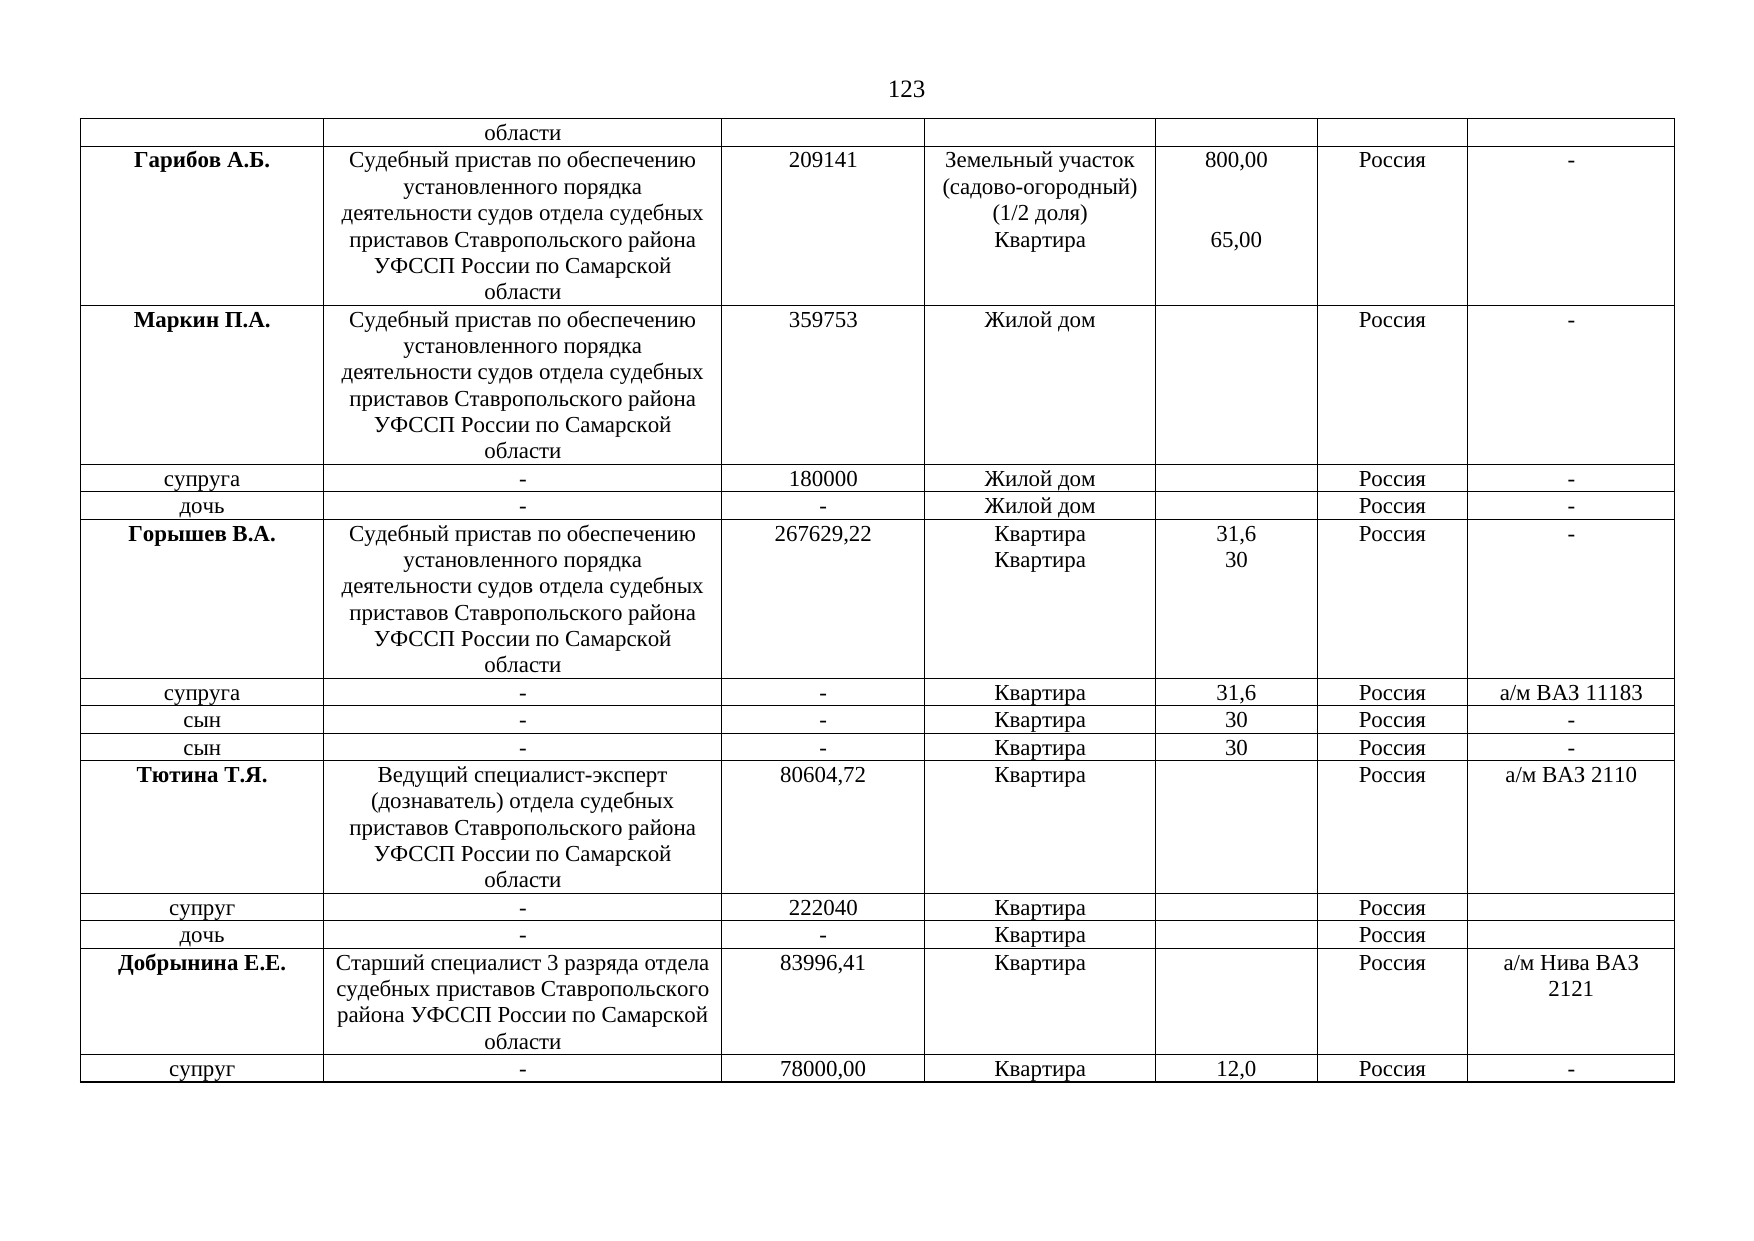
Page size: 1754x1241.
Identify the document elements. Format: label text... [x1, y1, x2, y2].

table_cell [1156, 492, 1317, 519]
table_cell 31,6 [1156, 679, 1317, 705]
table_cell Россия [1318, 520, 1467, 678]
table_cell 359753 [722, 306, 924, 464]
table_cell дочь [81, 921, 323, 948]
table_cell Добрынина Е.Е. [81, 949, 323, 1054]
table_cell Россия [1318, 679, 1467, 705]
table_cell супруга [81, 465, 323, 491]
table_cell Россия [1318, 465, 1467, 491]
table_cell - [1468, 119, 1674, 146]
table_cell - [324, 706, 721, 733]
table_cell Старший специалист 3 разряда отдела судебных приставов Ставропольского района УФССП России по Самарской области [324, 949, 721, 1054]
table_cell Россия [1318, 492, 1467, 519]
table_cell Жилой дом [925, 465, 1155, 491]
table_cell 222040 [722, 894, 924, 920]
table_cell а/м ВАЗ 2110 [1468, 761, 1674, 893]
table_cell Россия [1318, 306, 1467, 464]
table_cell супруга [81, 679, 323, 705]
table_cell Квартира [925, 1055, 1155, 1081]
table_cell сын [81, 706, 323, 733]
table_cell Тютина Т.Я. [81, 761, 323, 893]
table_cell [1156, 949, 1317, 1054]
table_cell - [1468, 306, 1674, 464]
table_cell Судебный пристав по обеспечению установленного порядка деятельности судов отдела судебных приставов Ставропольского района УФССП России по Самарской области [324, 147, 721, 305]
table_cell а/м ВАЗ 11183 [1468, 679, 1674, 705]
table_cell - [324, 465, 721, 491]
table_cell - [1468, 147, 1674, 305]
table_cell сын [81, 734, 323, 760]
table_cell Маркин П.А. [81, 306, 323, 464]
table_cell - [1468, 706, 1674, 733]
table_cell - [324, 894, 721, 920]
table_cell супруг [81, 1055, 323, 1081]
table_cell 80604,72 [722, 761, 924, 893]
table_cell - [324, 492, 721, 519]
table_cell Судебный пристав по обеспечению установленного порядка деятельности судов отдела судебных приставов Ставропольского района УФССП России по Самарской области [324, 306, 721, 464]
table_cell - [722, 734, 924, 760]
table_cell Квартира [925, 679, 1155, 705]
table_cell Жилой дом [925, 492, 1155, 519]
table_cell [1156, 761, 1317, 893]
table_cell - [324, 921, 721, 948]
table_cell - [1468, 520, 1674, 678]
table_cell Ведущий специалист-эксперт (дознаватель) отдела судебных приставов Ставропольского района УФССП России по Самарской области [324, 761, 721, 893]
table_cell 209141 [722, 147, 924, 305]
table_cell Квартира Квартира [925, 520, 1155, 678]
table_cell [722, 119, 924, 146]
table_cell 180000 [722, 465, 924, 491]
table_cell дочь [81, 492, 323, 519]
table_cell Россия [1318, 706, 1467, 733]
table_cell Квартира [925, 761, 1155, 893]
table_cell [1468, 921, 1674, 948]
table_cell 83996,41 [722, 949, 924, 1054]
table_cell супруг [81, 894, 323, 920]
table_cell - [722, 492, 924, 519]
table_cell [1156, 921, 1317, 948]
table_cell - [1468, 1055, 1674, 1081]
table_cell [1156, 306, 1317, 464]
table_cell Россия [1318, 147, 1467, 305]
table_cell 800,00 65,00 [1156, 147, 1317, 305]
table_cell Россия [1318, 894, 1467, 920]
table_cell - [1468, 734, 1674, 760]
table_cell - [324, 734, 721, 760]
table_cell 78000,00 [722, 1055, 924, 1081]
table_cell 12,0 [1156, 1055, 1317, 1081]
table_cell [925, 119, 1155, 146]
table_cell [81, 119, 323, 146]
table_cell [1156, 119, 1317, 146]
table_cell 30 [1156, 734, 1317, 760]
table_cell Россия [1318, 734, 1467, 760]
table_cell 267629,22 [722, 520, 924, 678]
table_cell Квартира [925, 706, 1155, 733]
table_cell Гарибов А.Б. [81, 147, 323, 305]
table_cell Россия [1318, 761, 1467, 893]
table_cell области [324, 119, 721, 146]
table_cell Жилой дом [925, 306, 1155, 464]
table_cell [1156, 894, 1317, 920]
table_cell Россия [1318, 1055, 1467, 1081]
table_cell - [1468, 492, 1674, 519]
table_cell [1318, 119, 1467, 146]
table_cell Квартира [925, 949, 1155, 1054]
table_cell [1468, 894, 1674, 920]
table_cell Квартира [925, 734, 1155, 760]
table_cell Судебный пристав по обеспечению установленного порядка деятельности судов отдела судебных приставов Ставропольского района УФССП России по Самарской области [324, 520, 721, 678]
table_cell Россия [1318, 921, 1467, 948]
table_cell а/м Нива ВАЗ 2121 [1468, 949, 1674, 1054]
table_cell - [1468, 465, 1674, 491]
table_cell Квартира [925, 894, 1155, 920]
table_cell Земельный участок (садово-огородный) (1/2 доля) Квартира [925, 147, 1155, 305]
table_cell Россия [1318, 949, 1467, 1054]
table_cell - [722, 706, 924, 733]
table_cell - [722, 921, 924, 948]
table_cell [1156, 465, 1317, 491]
table_cell Квартира [925, 921, 1155, 948]
table_cell - [324, 1055, 721, 1081]
table_cell 30 [1156, 706, 1317, 733]
table_cell 31,6 30 [1156, 520, 1317, 678]
table_cell - [722, 679, 924, 705]
table_cell Горышев В.А. [81, 520, 323, 678]
table_cell - [324, 679, 721, 705]
